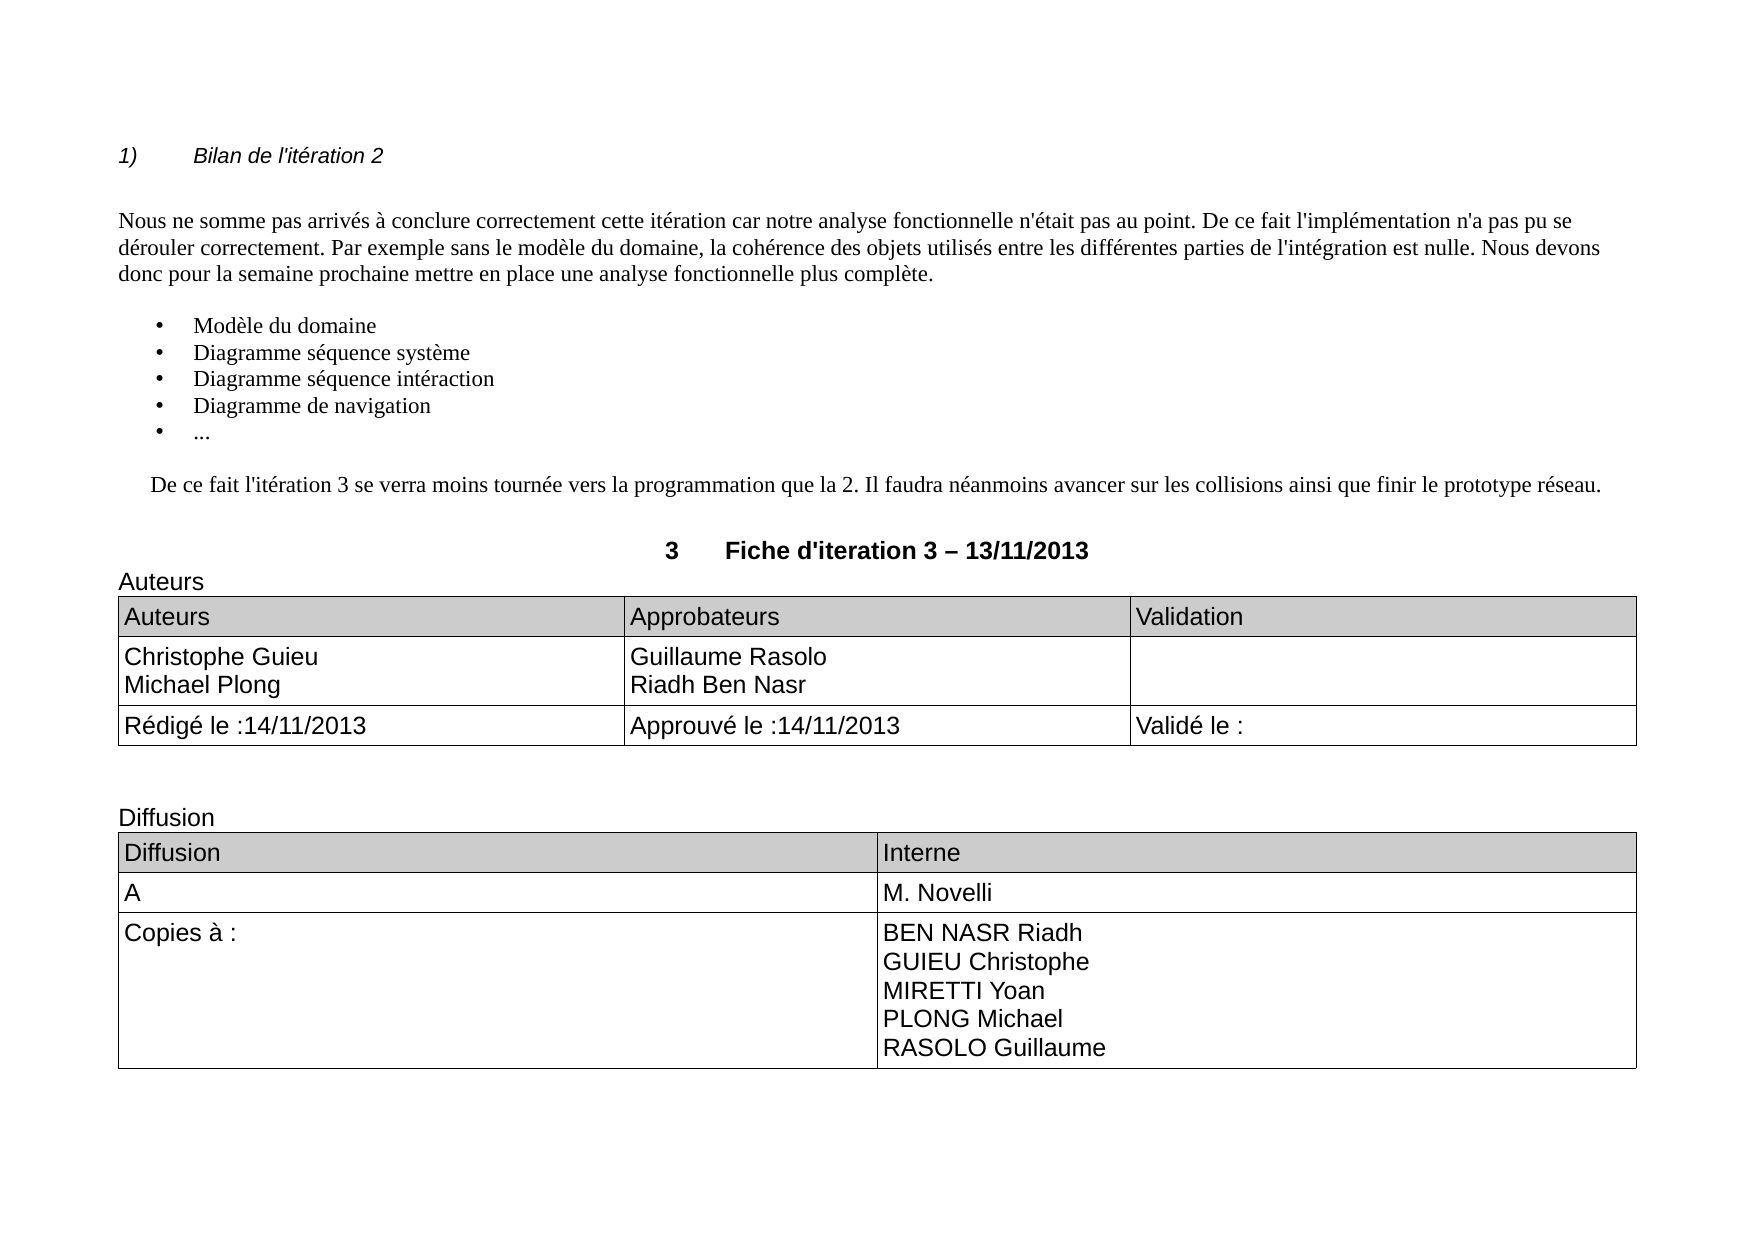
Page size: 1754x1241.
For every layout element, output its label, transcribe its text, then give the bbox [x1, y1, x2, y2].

table_header Approbateurs [625, 597, 1130, 636]
table_cell Christophe Guieu Michael Plong [119, 637, 624, 705]
text Nous ne somme pas arrivés à conclure correctement cette itération car notre analyse fonctionnelle n'était pas au point. De ce fait l'implémentation n'a pas pu se dérouler correctement. Par exemple sans le modèle du domaine, la cohérence des objets utilisés entre les différentes parties de l'intégration est nulle. Nous devons donc pour la semaine prochaine mettre en place une analyse fonctionnelle plus complète. [118, 207, 1636, 286]
list Modèle du domaine [156, 313, 1636, 339]
table_cell Guillaume Rasolo Riadh Ben Nasr [625, 637, 1130, 705]
subtitle Bilan de l'itération 2 [118, 143, 1636, 168]
text Diffusion [118, 803, 1636, 832]
table_header Interne [878, 833, 1636, 872]
table_header Diffusion [119, 833, 877, 872]
table_cell Copies à : [119, 913, 877, 1068]
subtitle Fiche d'iteration 3 – 13/11/2013 [118, 536, 1636, 565]
table_header Auteurs [119, 597, 624, 636]
table_cell Rédigé le :14/11/2013 [119, 706, 624, 745]
list Diagramme de navigation [156, 392, 1636, 418]
table_header Validation [1131, 597, 1636, 636]
table_cell Approuvé le :14/11/2013 [625, 706, 1130, 745]
table_cell M. Novelli [878, 873, 1636, 912]
table_cell A [119, 873, 877, 912]
list Diagramme séquence système [156, 339, 1636, 365]
text Auteurs [118, 567, 1636, 596]
list ... [156, 418, 1636, 444]
table_cell BEN NASR Riadh GUIEU Christophe MIRETTI Yoan PLONG Michael RASOLO Guillaume [878, 913, 1636, 1068]
text De ce fait l'itération 3 se verra moins tournée vers la programmation que la 2. Il faudra néanmoins avancer sur les collisions ainsi que finir le prototype réseau. [118, 471, 1636, 497]
table_cell Validé le : [1131, 706, 1636, 745]
table_cell [1131, 637, 1636, 705]
list Diagramme séquence intéraction [156, 365, 1636, 392]
